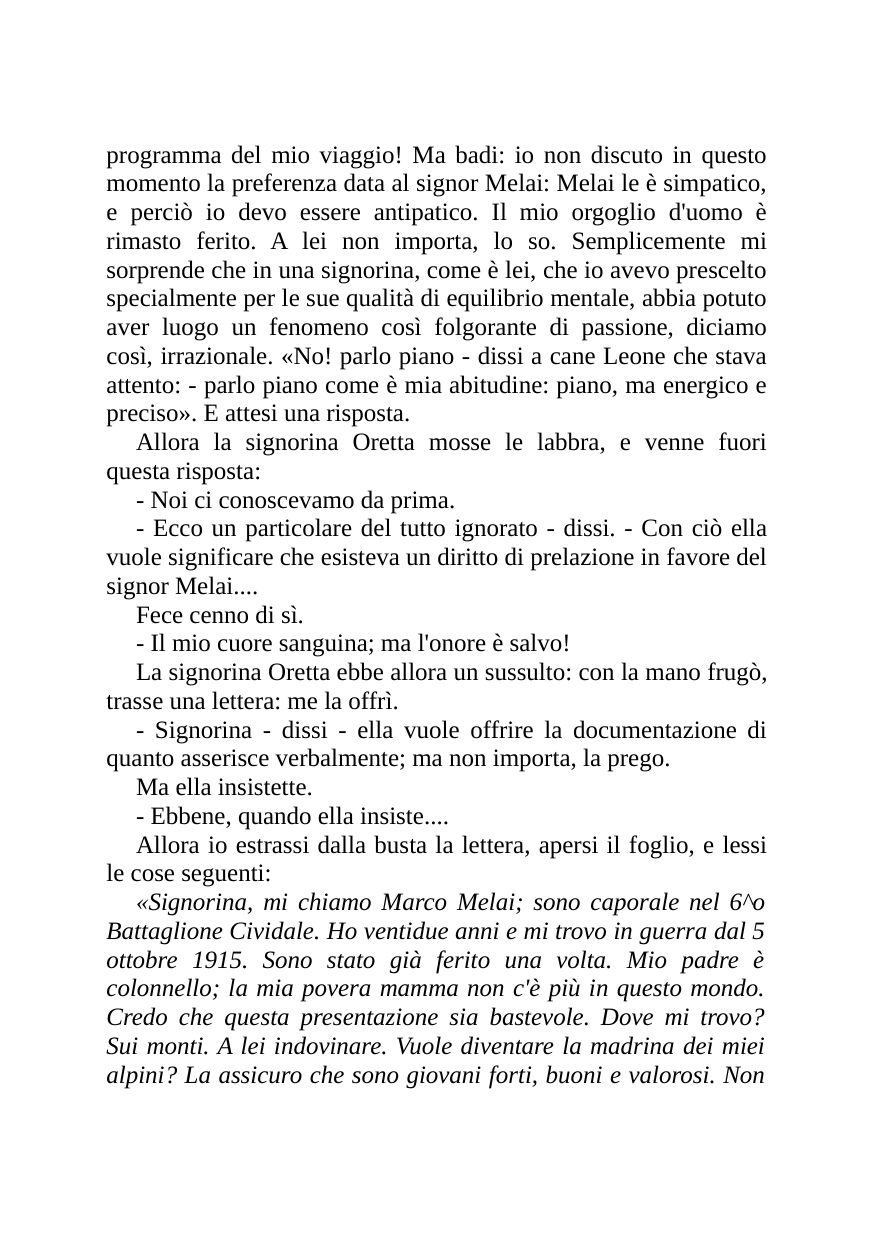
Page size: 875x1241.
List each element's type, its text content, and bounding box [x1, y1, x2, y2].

text - Ecco un particolare del tutto ignorato - dissi. - Con ciò ella vuole significare che esisteva un diritto di prelazione in favore del signor Melai.... [106, 513, 768, 600]
text La signorina Oretta ebbe allora un sussulto: con la mano frugò, trasse una lettera: me la offrì. [106, 657, 768, 715]
text Allora io estrassi dalla busta la lettera, apersi il foglio, e lessi le cose seguenti: [106, 830, 768, 887]
text Fece cenno di sì. [106, 600, 768, 628]
text programma del mio viaggio! Ma badi: io non discuto in questo momento la preferenza data al signor Melai: Melai le è simpatico, e perciò io devo essere antipatico. Il mio orgoglio d'uomo è rimasto ferito. A lei non importa, lo so. Semplicemente mi sorprende che in una signorina, come è lei, che io avevo prescelto specialmente per le sue qualità di equilibrio mentale, abbia potuto aver luogo un fenomeno così folgorante di passione, diciamo così, irrazionale. «No! parlo piano - dissi a cane Leone che stava attento: - parlo piano come è mia abitudine: piano, ma energico e preciso». E attesi una risposta. [106, 140, 768, 427]
text - Ebbene, quando ella insiste.... [106, 801, 768, 830]
text - Signorina - dissi - ella vuole offrire la documentazione di quanto asserisce verbalmente; ma non importa, la prego. [106, 715, 768, 772]
text - Noi ci conoscevamo da prima. [106, 485, 768, 513]
text - Il mio cuore sanguina; ma l'onore è salvo! [106, 628, 768, 657]
text «Signorina, mi chiamo Marco Melai; sono caporale nel 6^o Battaglione Cividale. Ho ventidue anni e mi trovo in guerra dal 5 ottobre 1915. Sono stato già ferito una volta. Mio padre è colonnello; la mia povera mamma non c'è più in questo mondo. Credo che questa presentazione sia bastevole. Dove mi trovo? Sui monti. A lei indovinare. Vuole diventare la madrina dei miei alpini? La assicuro che sono giovani forti, buoni e valorosi. Non [106, 887, 768, 1088]
text Allora la signorina Oretta mosse le labbra, e venne fuori questa risposta: [106, 427, 768, 485]
text Ma ella insistette. [106, 772, 768, 801]
